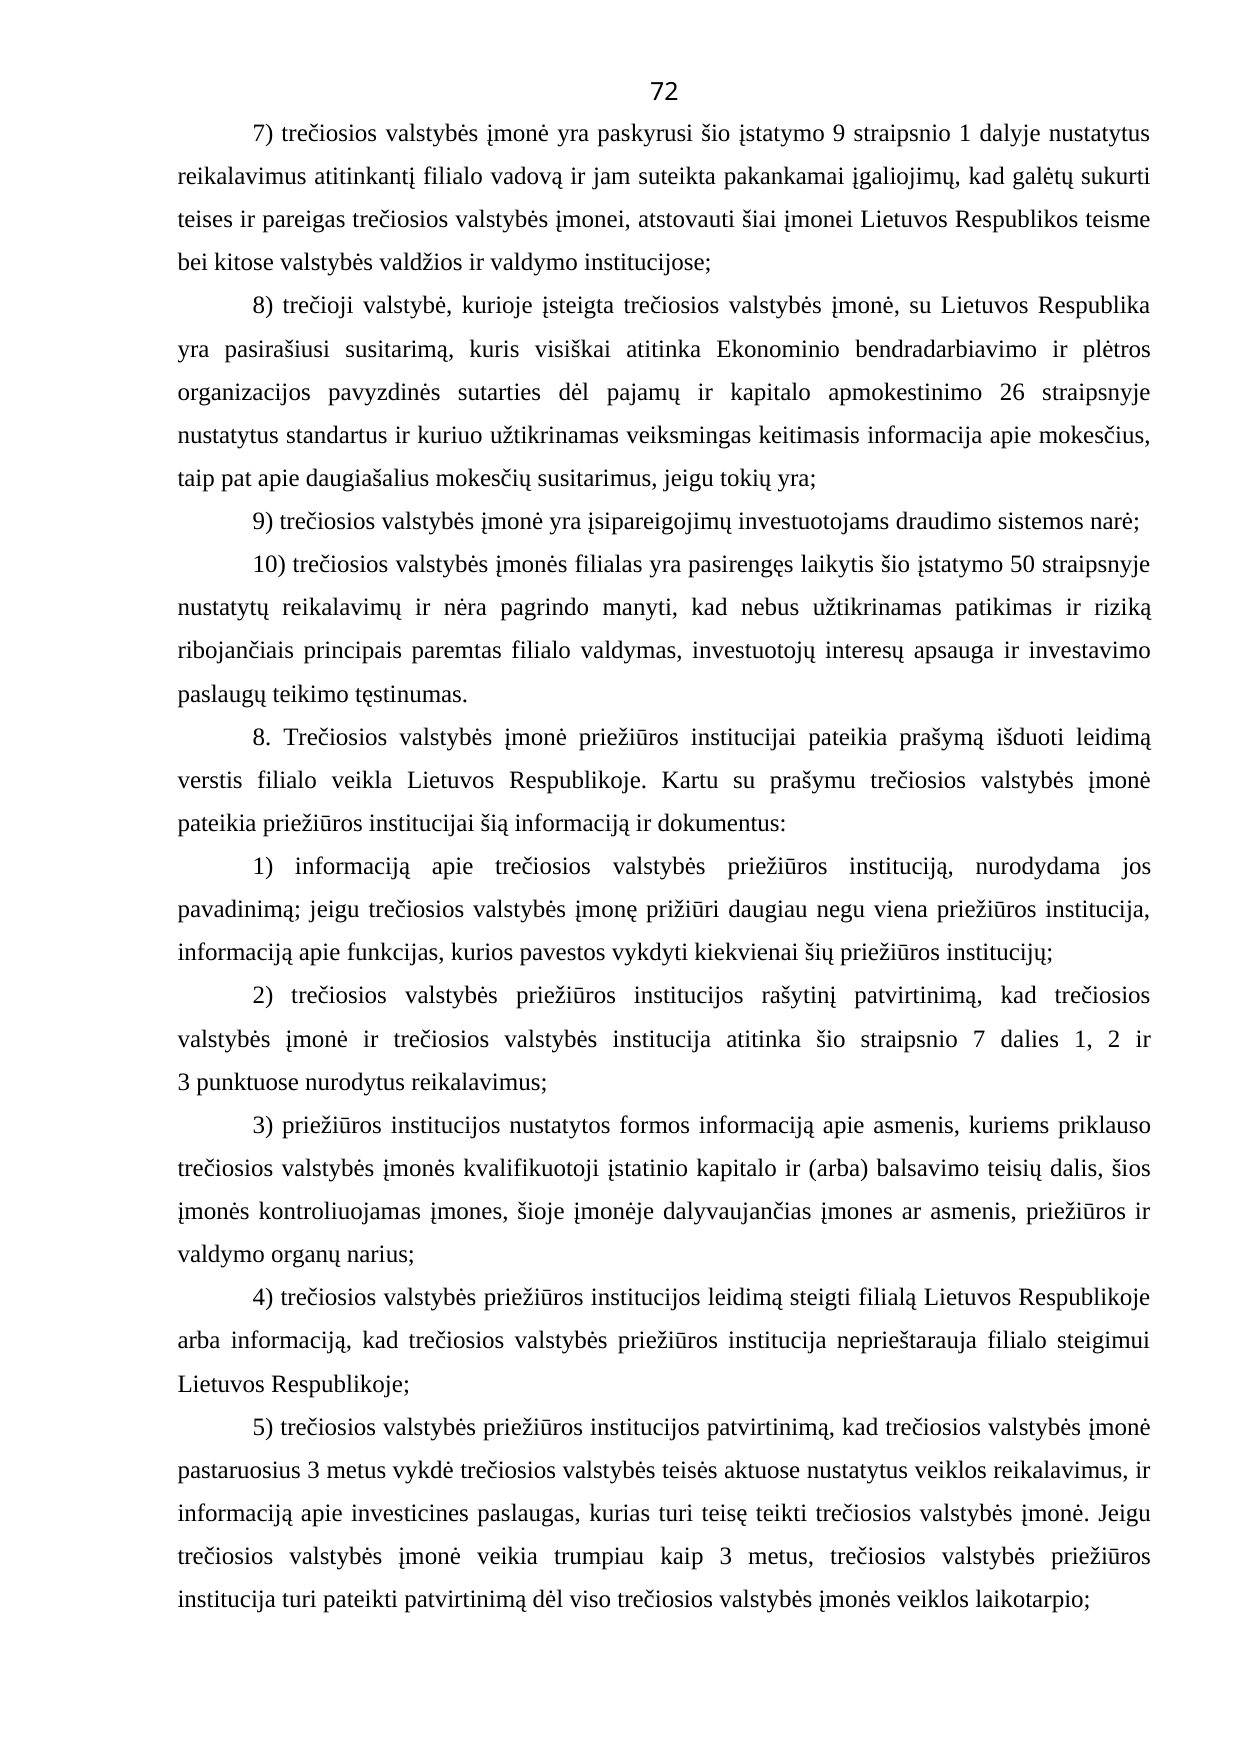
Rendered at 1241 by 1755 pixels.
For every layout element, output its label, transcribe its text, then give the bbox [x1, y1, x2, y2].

text 2) trečiosios valstybės priežiūros institucijos rašytinį patvirtinimą, kad trečiosios valstybės įmonė ir trečiosios valstybės institucija atitinka šio straipsnio 7 dalies 1, 2 ir 3 punktuose nurodytus reikalavimus; [177, 981, 1152, 1096]
text 8) trečioji valstybė, kurioje įsteigta trečiosios valstybės įmonė, su Lietuvos Respublika yra pasirašiusi susitarimą, kuris visiškai atitinka Ekonominio bendradarbiavimo ir plėtros organizacijos pavyzdinės sutarties dėl pajamų ir kapitalo apmokestinimo 26 straipsnyje nustatytus standartus ir kuriuo užtikrinamas veiksmingas keitimasis informacija apie mokesčius, taip pat apie daugiašalius mokesčių susitarimus, jeigu tokių yra; [177, 291, 1152, 492]
text 1) informaciją apie trečiosios valstybės priežiūros instituciją, nurodydama jos pavadinimą; jeigu trečiosios valstybės įmonę prižiūri daugiau negu viena priežiūros institucija, informaciją apie funkcijas, kurios pavestos vykdyti kiekvienai šių priežiūros institucijų; [177, 851, 1152, 966]
text 3) priežiūros institucijos nustatytos formos informaciją apie asmenis, kuriems priklauso trečiosios valstybės įmonės kvalifikuotoji įstatinio kapitalo ir (arba) balsavimo teisių dalis, šios įmonės kontroliuojamas įmones, šioje įmonėje dalyvaujančias įmones ar asmenis, priežiūros ir valdymo organų narius; [177, 1110, 1152, 1268]
text 9) trečiosios valstybės įmonė yra įsipareigojimų investuotojams draudimo sistemos narė; [177, 506, 1152, 535]
text 7) trečiosios valstybės įmonė yra paskyrusi šio įstatymo 9 straipsnio 1 dalyje nustatytus reikalavimus atitinkantį filialo vadovą ir jam suteikta pakankamai įgaliojimų, kad galėtų sukurti teises ir pareigas trečiosios valstybės įmonei, atstovauti šiai įmonei Lietuvos Respublikos teisme bei kitose valstybės valdžios ir valdymo institucijose; [177, 118, 1152, 276]
text 4) trečiosios valstybės priežiūros institucijos leidimą steigti filialą Lietuvos Respublikoje arba informaciją, kad trečiosios valstybės priežiūros institucija neprieštarauja filialo steigimui Lietuvos Respublikoje; [177, 1282, 1152, 1397]
text 10) trečiosios valstybės įmonės filialas yra pasirengęs laikytis šio įstatymo 50 straipsnyje nustatytų reikalavimų ir nėra pagrindo manyti, kad nebus užtikrinamas patikimas ir riziką ribojančiais principais paremtas filialo valdymas, investuotojų interesų apsauga ir investavimo paslaugų teikimo tęstinumas. [177, 549, 1152, 707]
text 8. Trečiosios valstybės įmonė priežiūros institucijai pateikia prašymą išduoti leidimą verstis filialo veikla Lietuvos Respublikoje. Kartu su prašymu trečiosios valstybės įmonė pateikia priežiūros institucijai šią informaciją ir dokumentus: [177, 722, 1152, 837]
text 5) trečiosios valstybės priežiūros institucijos patvirtinimą, kad trečiosios valstybės įmonė pastaruosius 3 metus vykdė trečiosios valstybės teisės aktuose nustatytus veiklos reikalavimus, ir informaciją apie investicines paslaugas, kurias turi teisę teikti trečiosios valstybės įmonė. Jeigu trečiosios valstybės įmonė veikia trumpiau kaip 3 metus, trečiosios valstybės priežiūros institucija turi pateikti patvirtinimą dėl viso trečiosios valstybės įmonės veiklos laikotarpio; [177, 1412, 1152, 1613]
